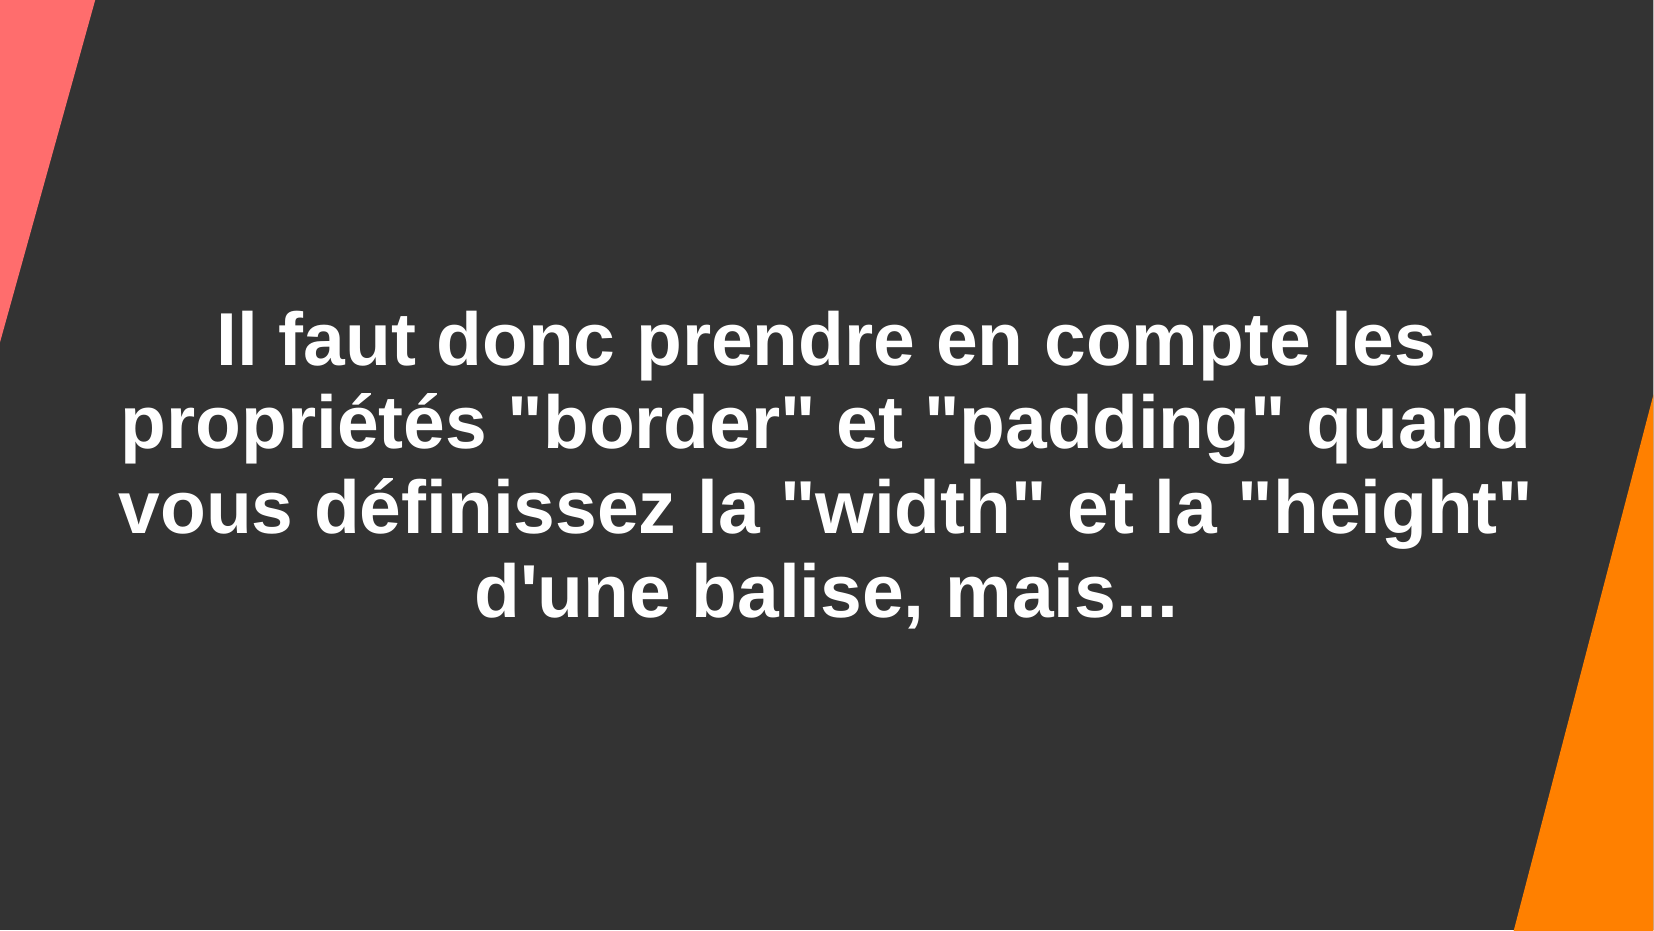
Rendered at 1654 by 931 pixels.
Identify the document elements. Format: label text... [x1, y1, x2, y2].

text_box [0, 0, 96, 343]
title Il faut donc prendre en compte les propriétés "border" et "padding" quand vous définissez la "width" et la "height" d'une balise, mais... [31, 297, 1622, 634]
text_box [1513, 392, 1654, 931]
